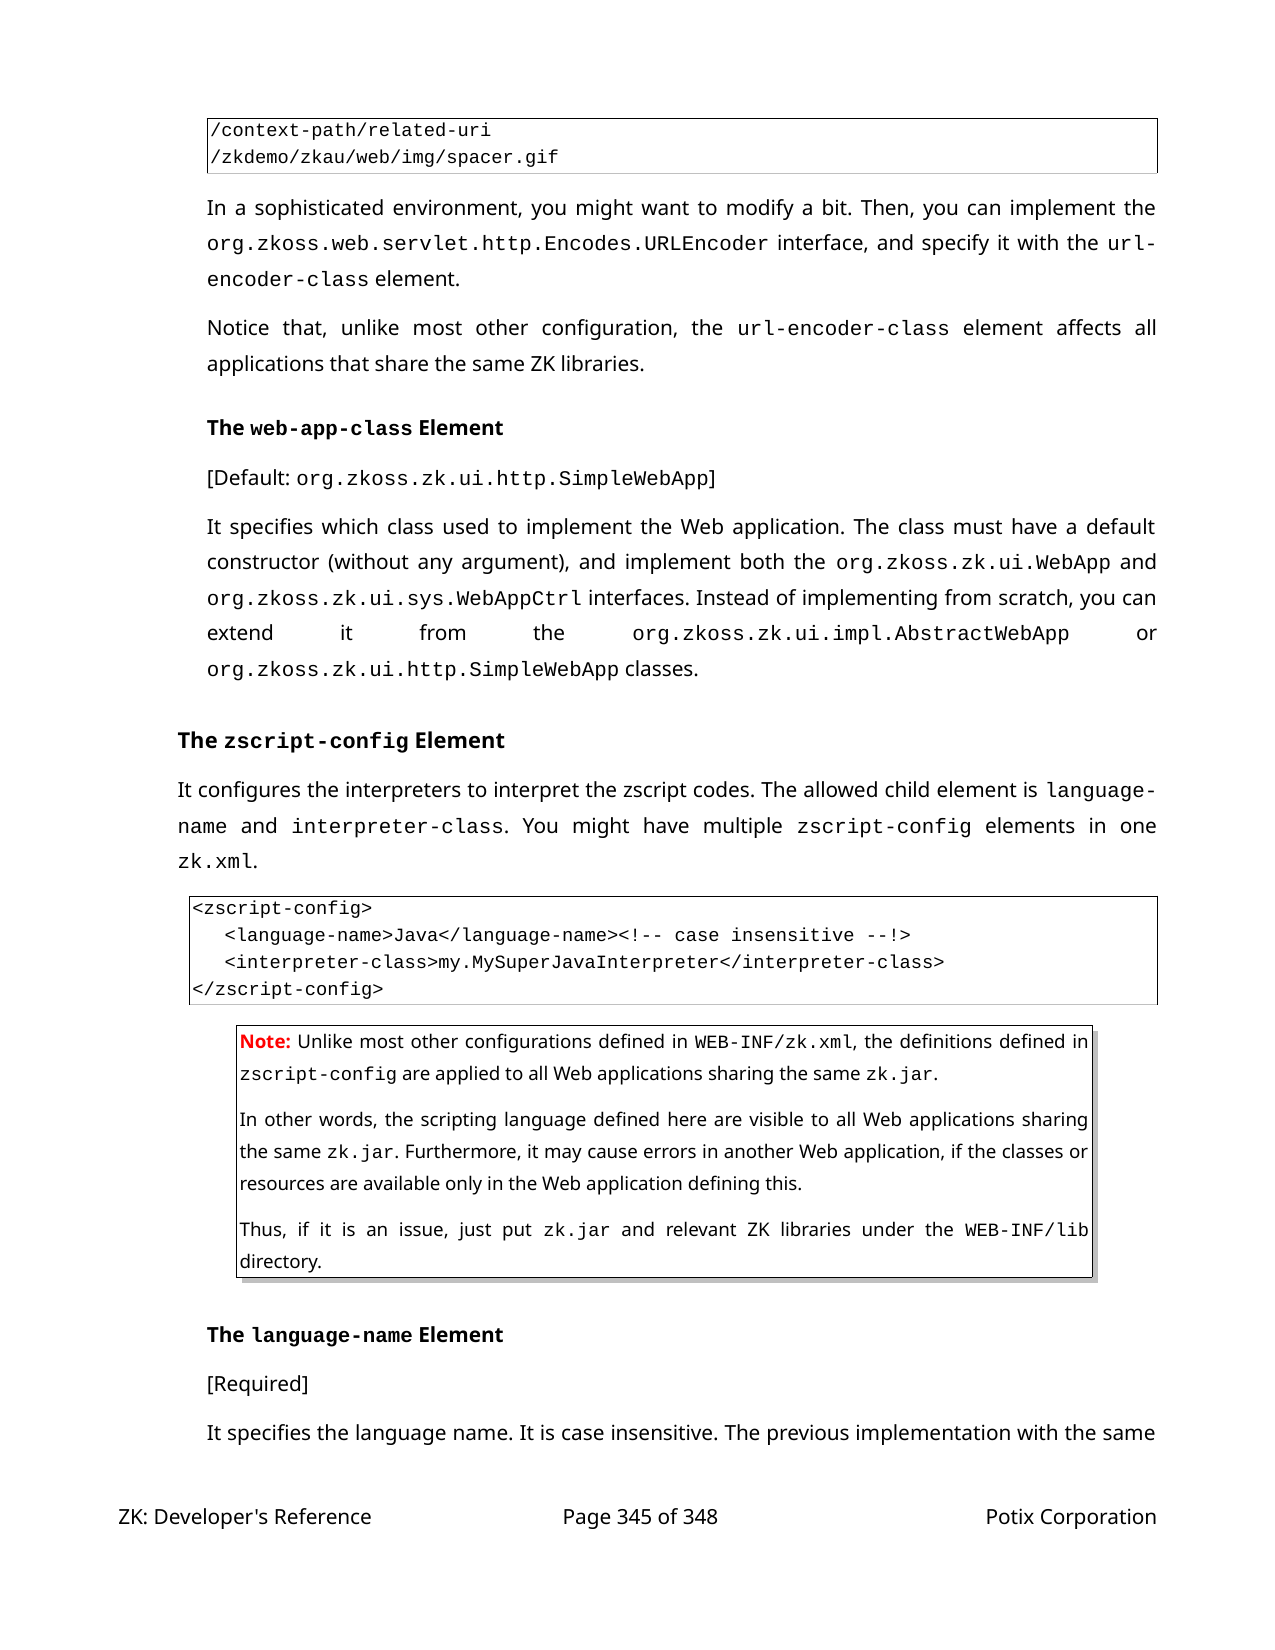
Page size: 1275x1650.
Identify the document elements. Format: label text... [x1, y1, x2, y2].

subtitle The web-app-class Element [207, 413, 1157, 442]
text /zkdemo/zkau/web/img/spacer.gif [208, 145, 1157, 173]
text Thus, if it is an issue, just put zk.jar and relevant ZK libraries under the WEB-INF/lib directory. [237, 1214, 1092, 1277]
subtitle The language-name Element [207, 1320, 1157, 1348]
text [Default: org.zkoss.zk.ui.http.SimpleWebApp] [207, 463, 1157, 491]
text </zscript-config> [190, 977, 1157, 1004]
text It specifies which class used to implement the Web application. The class must have a default constructor (without any argument), and implement both the org.zkoss.zk.ui.WebApp and org.zkoss.zk.ui.sys.WebAppCtrl interfaces. Instead of implementing from scratch, you can extend it from the org.zkoss.zk.ui.impl.AbstractWebApp or org.zkoss.zk.ui.http.SimpleWebApp classes. [207, 512, 1157, 682]
text In other words, the scripting language defined here are visible to all Web applications sharing the same zk.jar. Furthermore, it may cause errors in another Web application, if the classes or resources are available only in the Web application defining this. [237, 1103, 1092, 1196]
text Notice that, unlike most other configuration, the url-encoder-class element affects all applications that share the same ZK libraries. [207, 313, 1157, 377]
text It specifies the language name. It is case insensitive. The previous implementation with the same [207, 1418, 1157, 1446]
text <interpreter-class>my.MySuperJavaInterpreter</interpreter-class> [190, 950, 1157, 974]
text <language-name>Java</language-name><!-- case insensitive --!> [190, 923, 1157, 947]
text [Required] [207, 1369, 1157, 1397]
text Note: Unlike most other configurations defined in WEB-INF/zk.xml, the definitions defined in zscript-config are applied to all Web applications sharing the same zk.jar. [237, 1026, 1092, 1086]
subtitle The zscript-config Element [177, 725, 1157, 755]
text <zscript-config> [190, 897, 1157, 920]
text In a sophisticated environment, you might want to modify a bit. Then, you can implement the org.zkoss.web.servlet.http.Encodes.URLEncoder interface, and specify it with the url-encoder-class element. [207, 193, 1157, 292]
text /context-path/related-uri [208, 119, 1157, 142]
text It configures the interpreters to interpret the zscript codes. The allowed child element is language-name and interpreter-class. You might have multiple zscript-config elements in one zk.xml. [177, 775, 1157, 875]
